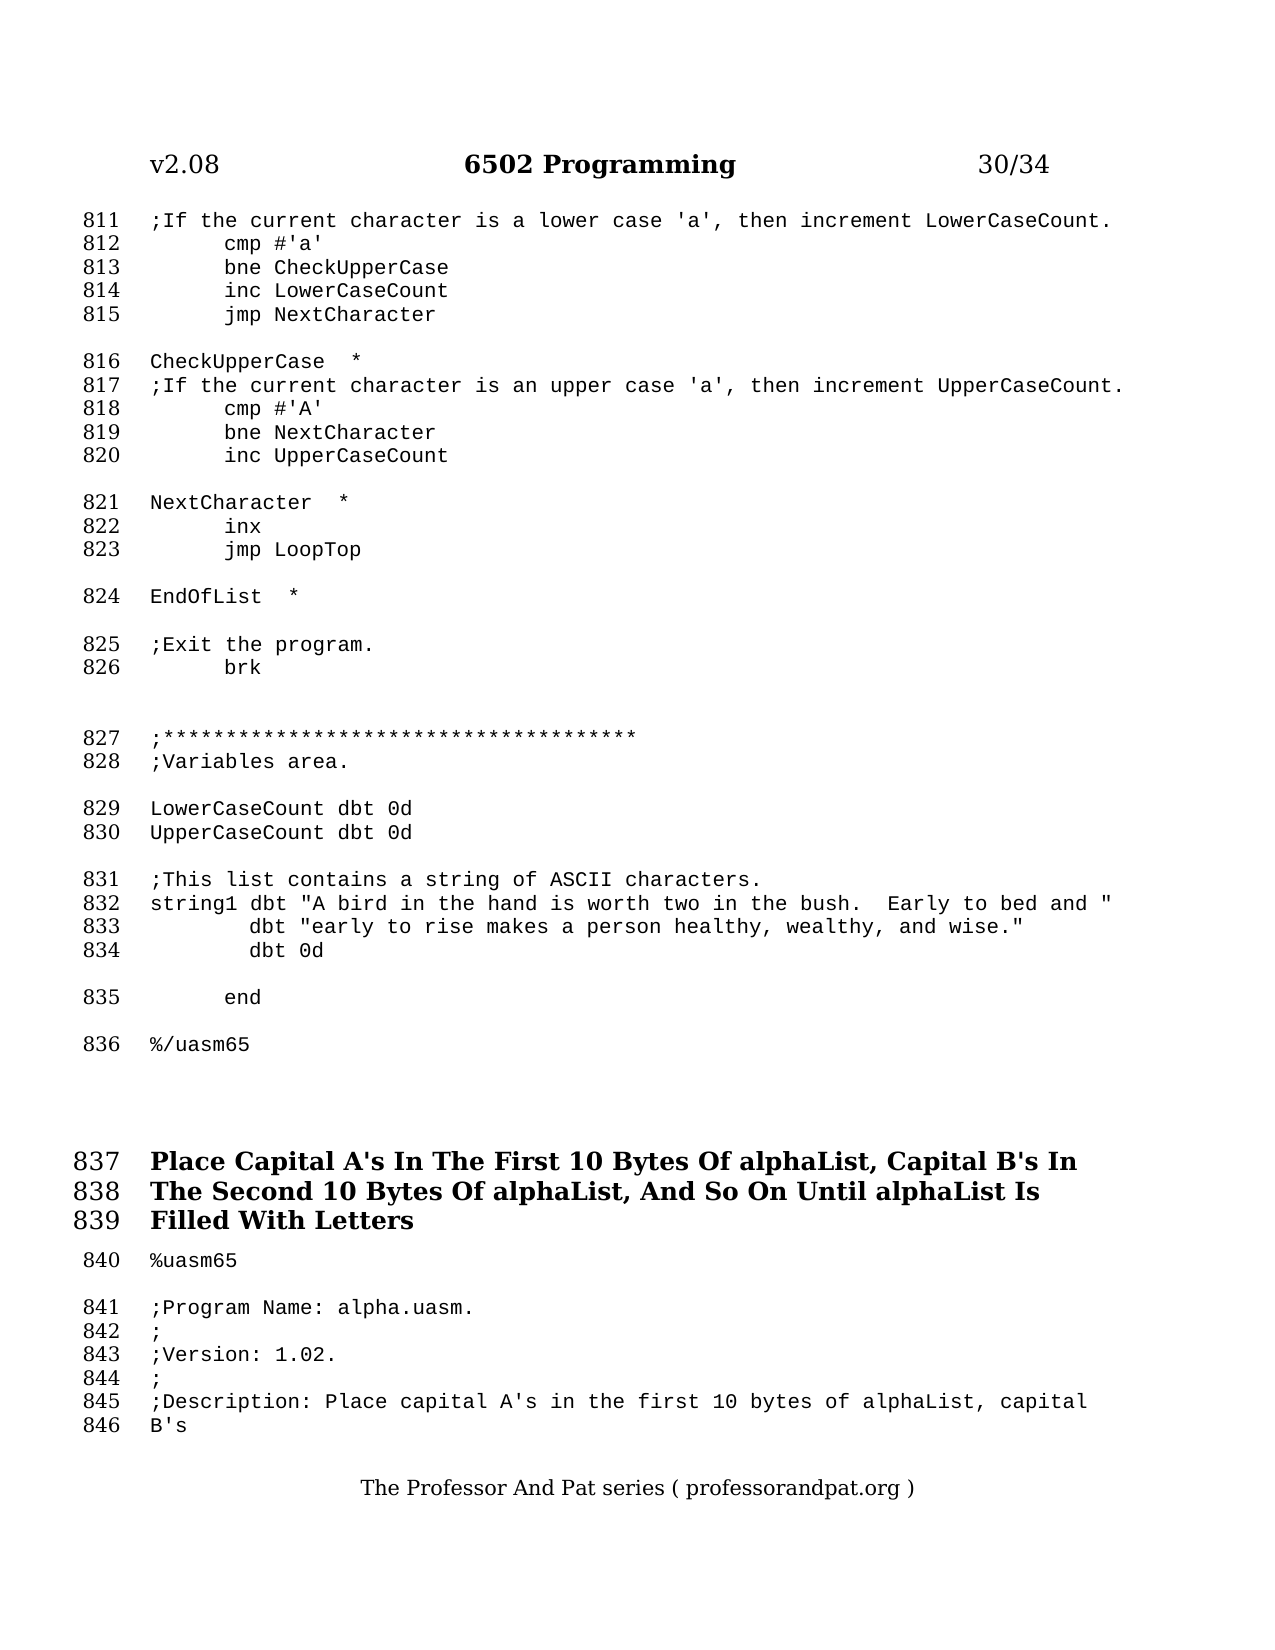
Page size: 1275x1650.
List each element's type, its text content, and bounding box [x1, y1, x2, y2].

text jmp NextCharacter [150, 304, 1125, 328]
text inx [150, 516, 1125, 539]
text ;Variables area. [150, 751, 1125, 775]
text inc LowerCaseCount [150, 281, 1125, 304]
text bne CheckUpperCase [150, 257, 1125, 281]
text ;Version: 1.02. [150, 1344, 1125, 1368]
text ;If the current character is a lower case 'a', then increment LowerCaseCount. [150, 210, 1125, 233]
text cmp #'a' [150, 233, 1125, 257]
text %uasm65 [150, 1250, 1125, 1274]
text string1 dbt "A bird in the hand is worth two in the bush. Early to bed and " [150, 893, 1125, 916]
text cmp #'A' [150, 398, 1125, 422]
text ;************************************** [150, 728, 1125, 751]
text ;If the current character is an upper case 'a', then increment UpperCaseCount. [150, 375, 1125, 398]
text ;Exit the program. [150, 634, 1125, 657]
text ; [150, 1321, 1125, 1344]
text end [150, 987, 1125, 1010]
text jmp LoopTop [150, 539, 1125, 563]
text bne NextCharacter [150, 422, 1125, 445]
text ;This list contains a string of ASCII characters. [150, 869, 1125, 893]
text ;Program Name: alpha.uasm. [150, 1297, 1125, 1321]
text %/uasm65 [150, 1034, 1125, 1057]
text dbt "early to rise makes a person healthy, wealthy, and wise." [150, 916, 1125, 940]
text ;Description: Place capital A's in the first 10 bytes of alphaList, capital B's [150, 1392, 1125, 1439]
text brk [150, 657, 1125, 681]
text EndOfList * [150, 587, 1125, 610]
text inc UpperCaseCount [150, 445, 1125, 469]
subtitle Place Capital A's In The First 10 Bytes Of alphaList, Capital B's In The Second 10 Bytes Of alphaList, And So On Until alphaList Is Filled With Letters [150, 1147, 1125, 1235]
text ; [150, 1368, 1125, 1392]
text LowerCaseCount dbt 0d [150, 798, 1125, 822]
text dbt 0d [150, 940, 1125, 963]
text CheckUpperCase * [150, 351, 1125, 375]
text NextCharacter * [150, 492, 1125, 516]
text UpperCaseCount dbt 0d [150, 822, 1125, 846]
